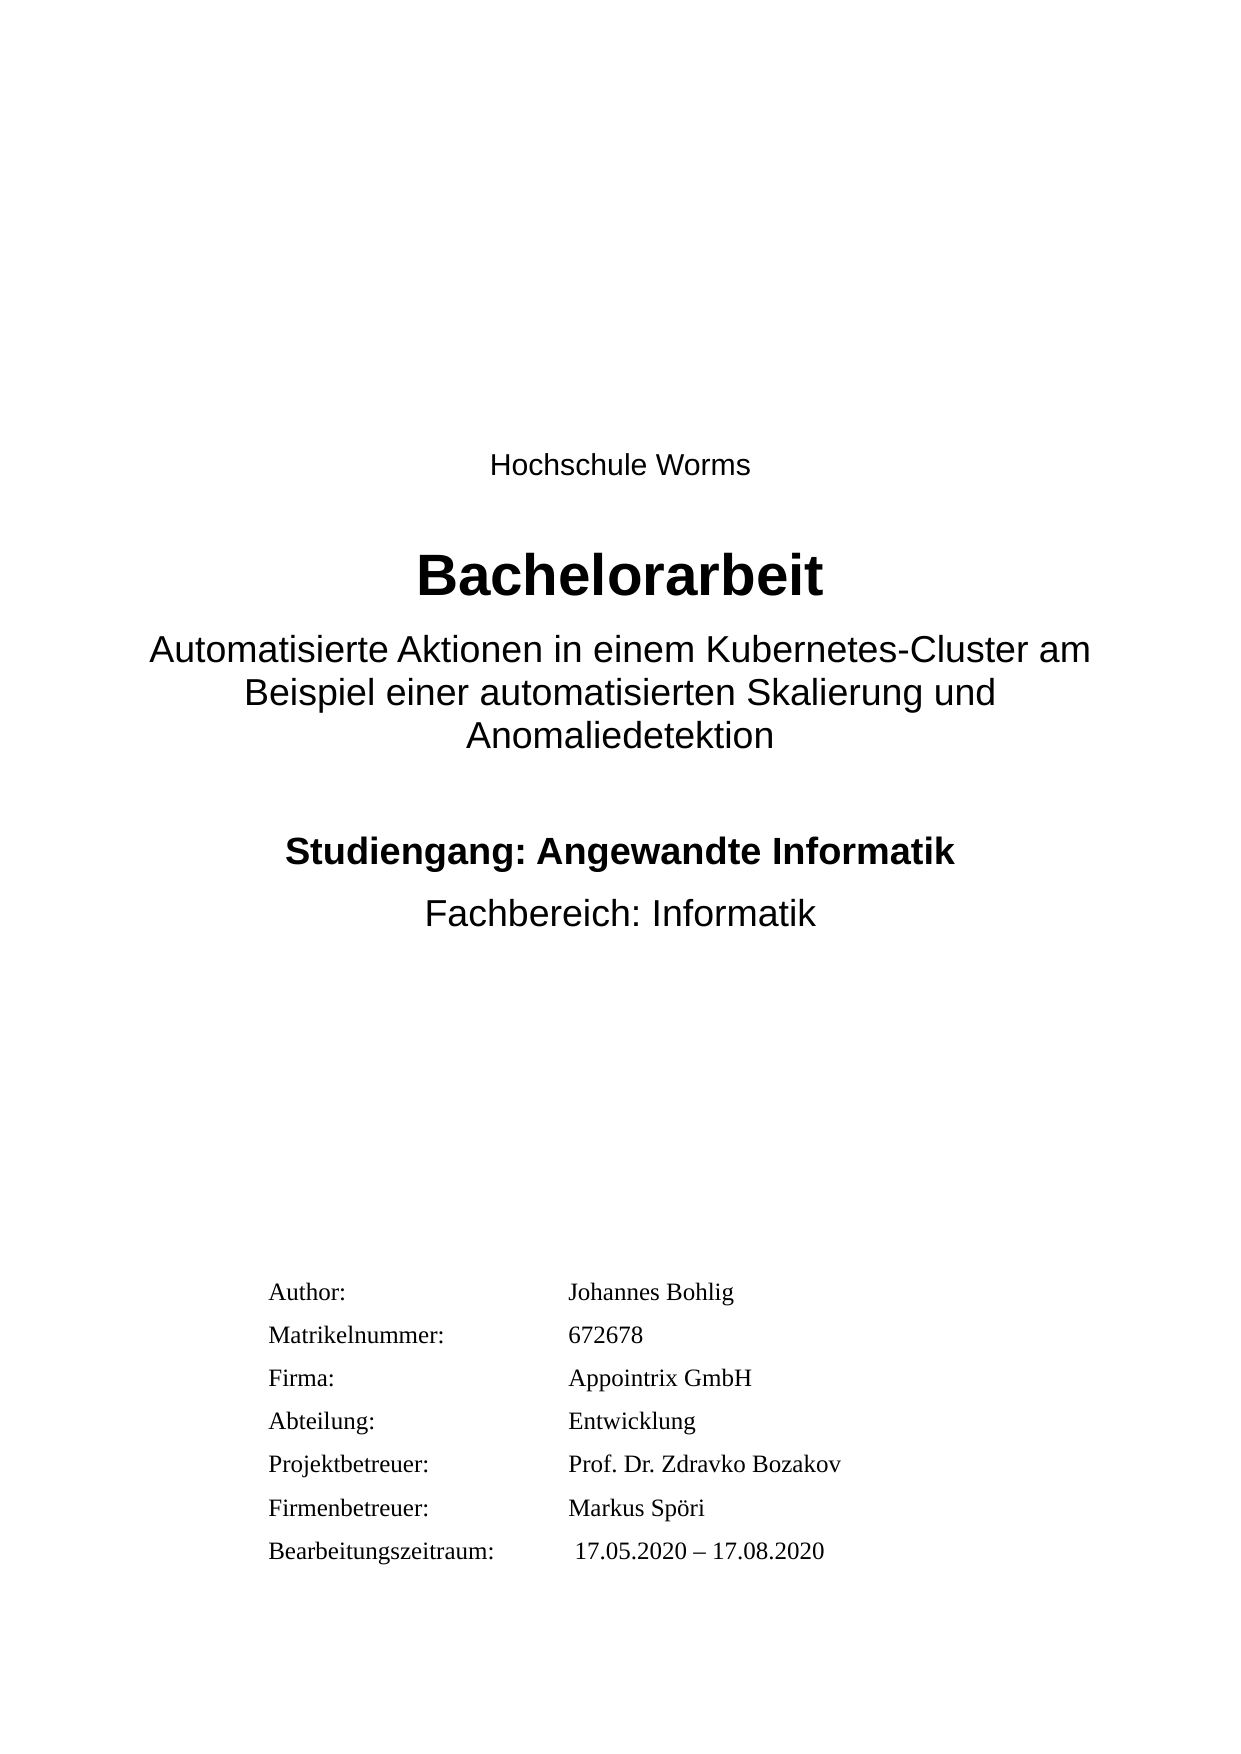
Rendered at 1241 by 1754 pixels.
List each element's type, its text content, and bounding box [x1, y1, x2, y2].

title Bachelorarbeit [118, 541, 1122, 608]
subtitle Automatisierte Aktionen in einem Kubernetes-Cluster am Beispiel einer automatisierten Skalierung und Anomaliedetektion [118, 627, 1122, 756]
text Firmenbetreuer: Markus Spöri [118, 1493, 1122, 1521]
text Hochschule Worms [118, 446, 1122, 481]
text Matrikelnummer: 672678 [118, 1320, 1122, 1349]
text Author: Johannes Bohlig [118, 1277, 1122, 1306]
text Bearbeitungszeitraum: 17.05.2020 – 17.08.2020 [118, 1536, 1122, 1564]
subtitle Studiengang: Angewandte Informatik [118, 828, 1122, 872]
text Projektbetreuer: Prof. Dr. Zdravko Bozakov [118, 1449, 1122, 1478]
text Firma: Appointrix GmbH [118, 1363, 1122, 1392]
subtitle Fachbereich: Informatik [118, 891, 1122, 934]
text Abteilung: Entwicklung [118, 1406, 1122, 1435]
